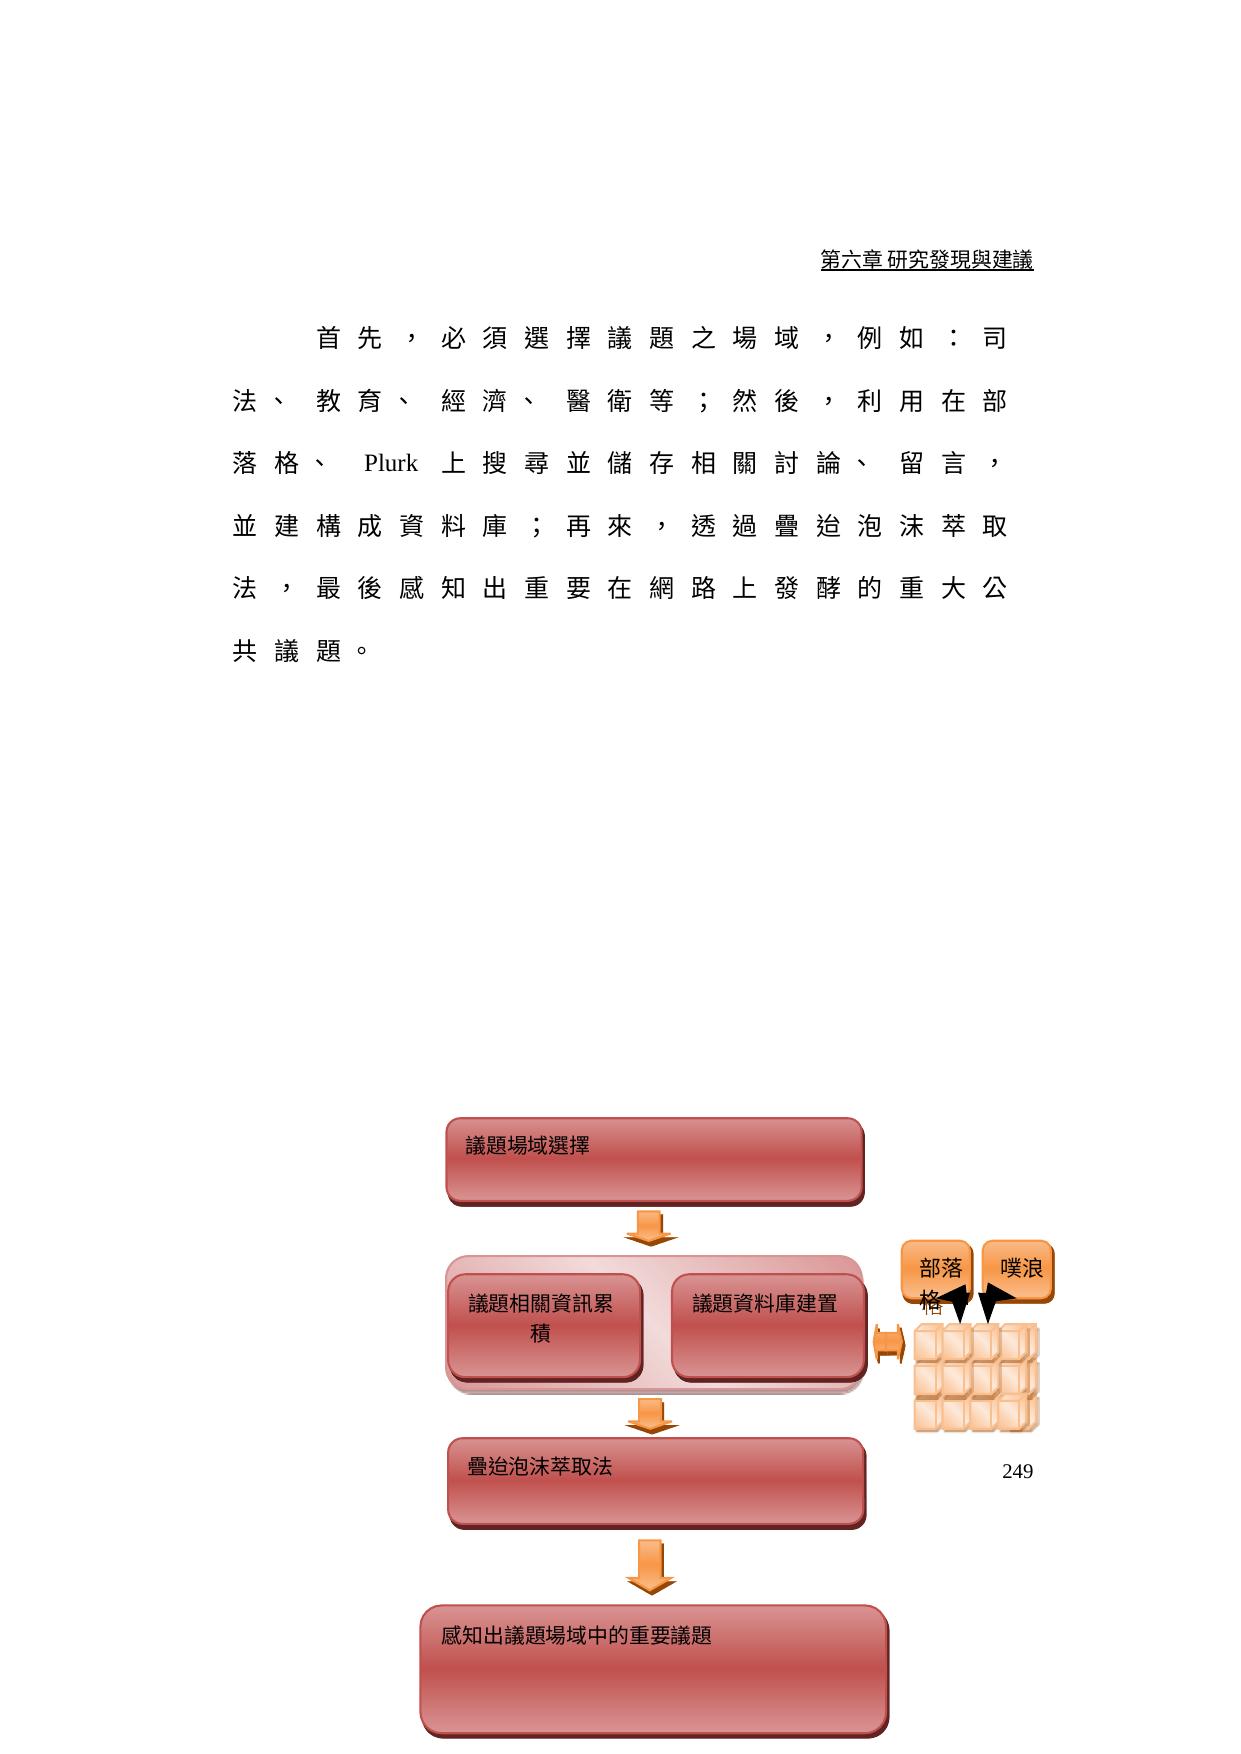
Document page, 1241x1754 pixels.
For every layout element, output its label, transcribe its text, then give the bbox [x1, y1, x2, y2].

text 首先，必須選擇議題之場域，例如：司法、教育、經濟、醫衛等；然後，利用在部落格、Plurk上搜尋並儲存相關討論、留言，並建構成資料庫；再來，透過疊迨泡沫萃取法，最後感知出重要在網路上發酵的重大公共議題。 [224, 295, 1016, 670]
